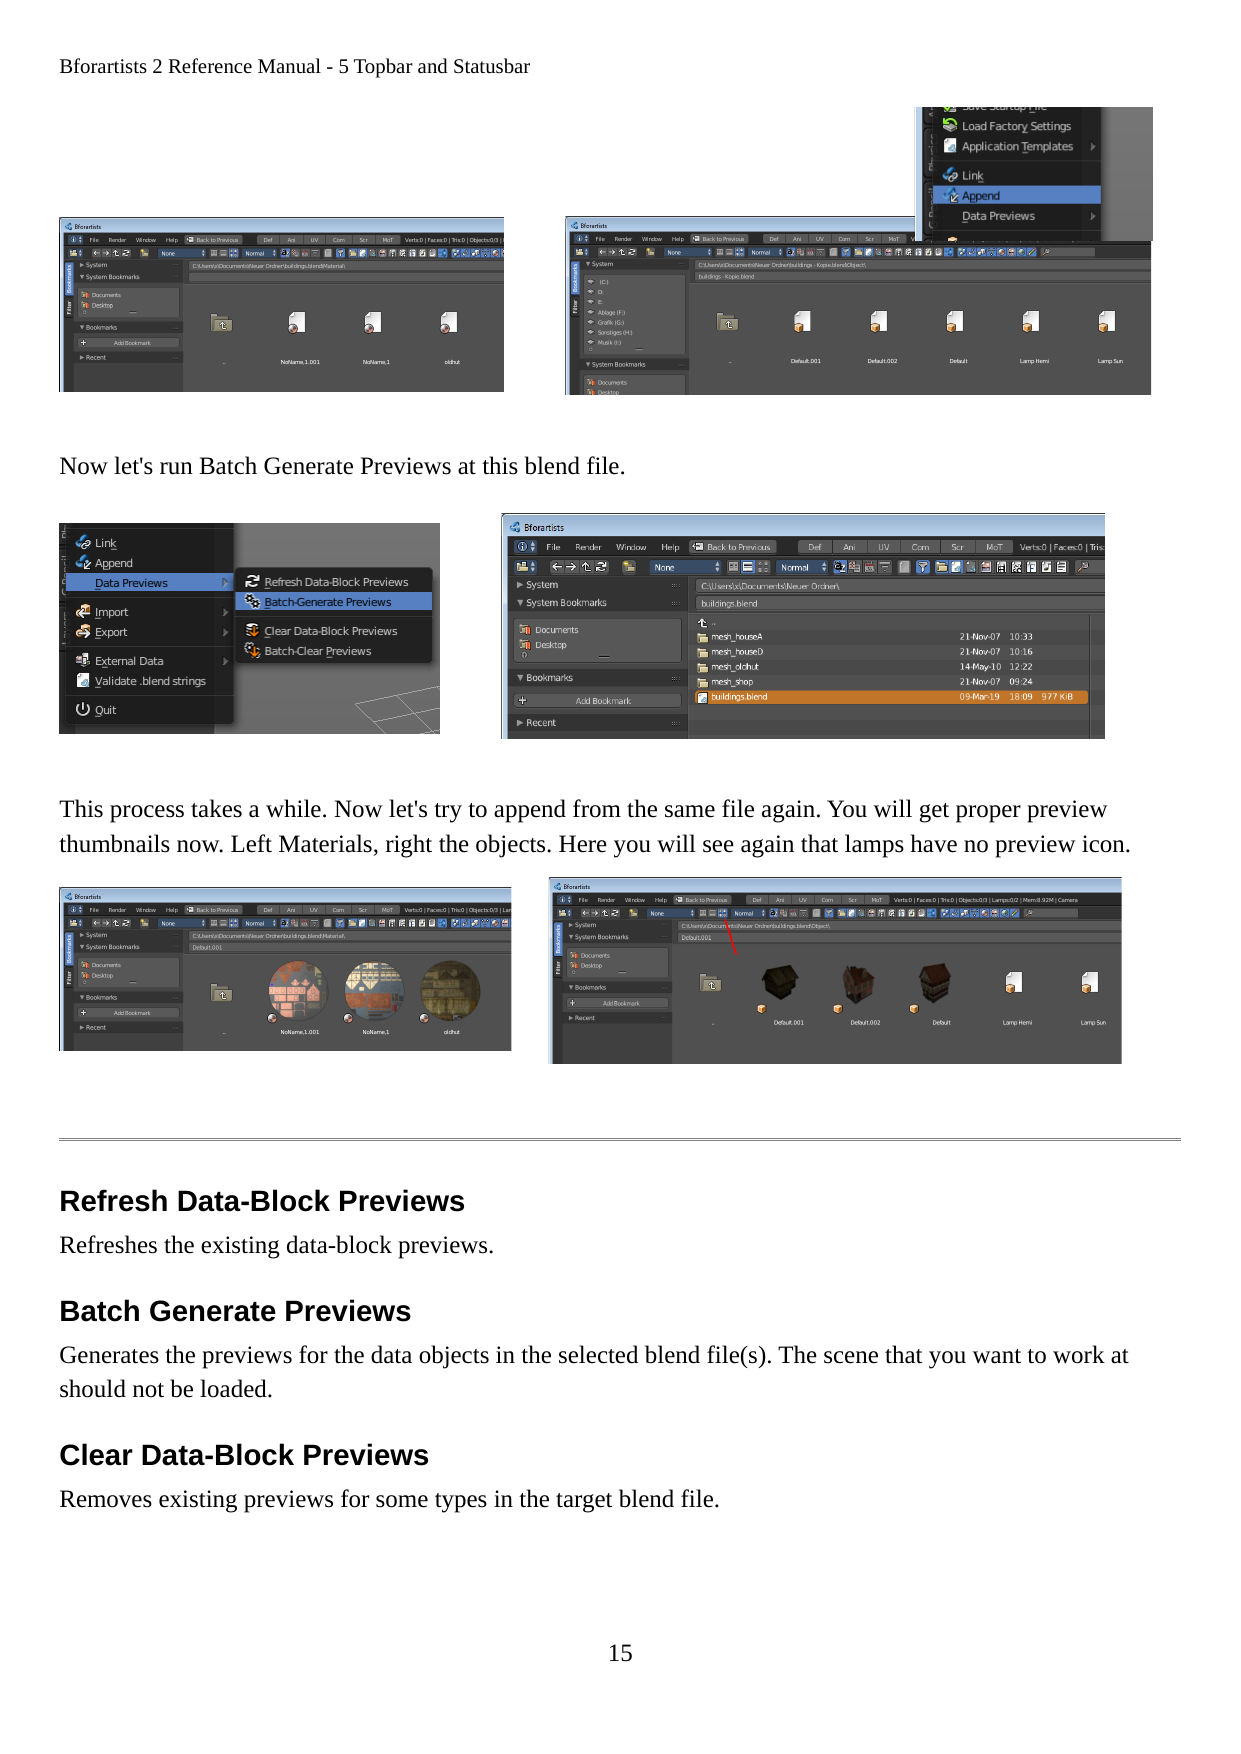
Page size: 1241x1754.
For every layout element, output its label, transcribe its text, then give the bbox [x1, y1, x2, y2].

text Refreshes the existing data-block previews. [59, 1230, 1181, 1259]
subtitle Refresh Data-Block Previews [59, 1184, 1181, 1218]
picture [548, 877, 1122, 1064]
picture [59, 523, 440, 734]
text Generates the previews for the data objects in the selected blend file(s). The scene that you want to work at should not be loaded. [59, 1340, 1181, 1403]
text Removes existing previews for some types in the target blend file. [59, 1484, 1181, 1513]
picture [59, 887, 512, 1051]
subtitle Clear Data-Block Previews [59, 1438, 1181, 1472]
picture [59, 217, 504, 392]
text Now let's run Batch Generate Previews at this blend file. [59, 451, 1181, 480]
text This process takes a while. Now let's try to append from the same file again. You will get proper preview thumbnails now. Left Materials, right the objects. Here you will see again that lamps have no preview icon. [59, 794, 1181, 858]
picture [565, 107, 1153, 395]
subtitle Batch Generate Previews [59, 1294, 1181, 1328]
picture [501, 513, 1105, 739]
